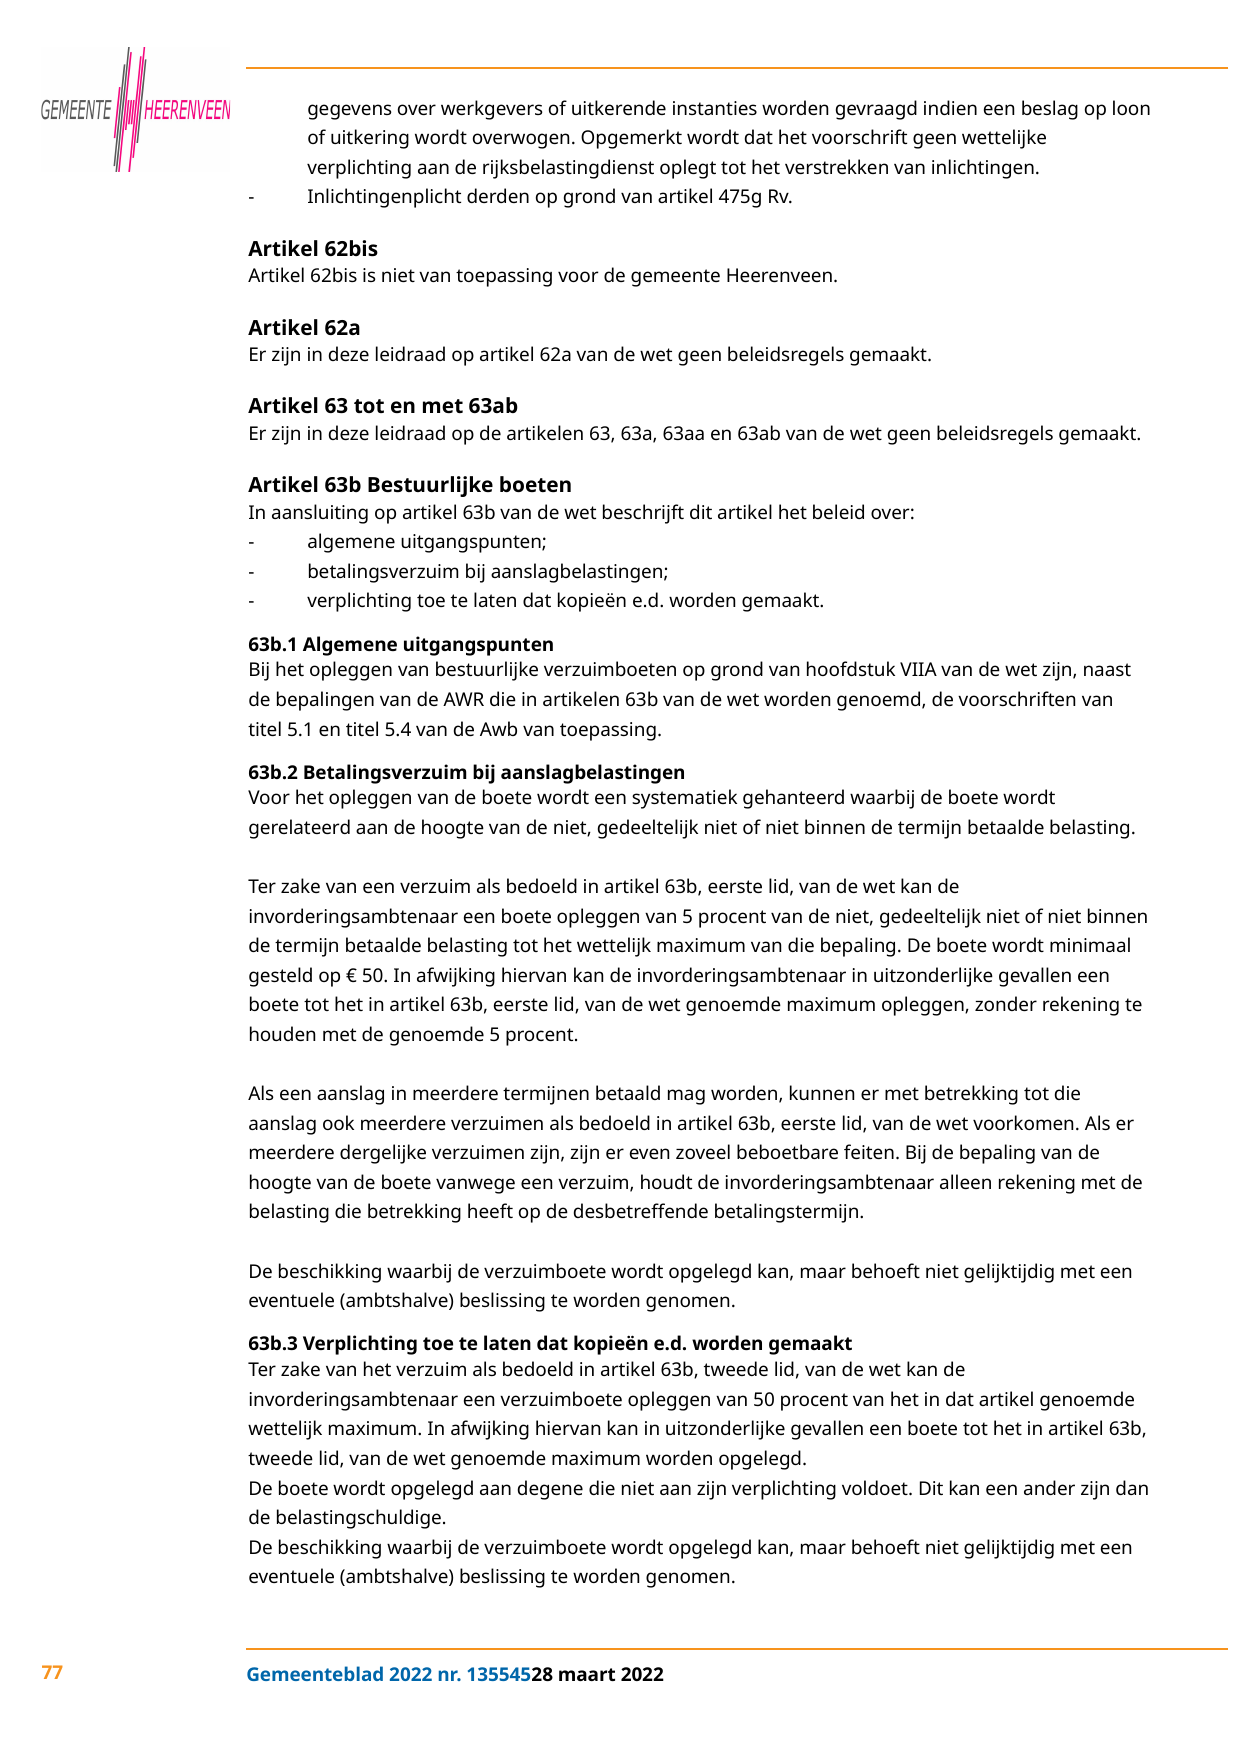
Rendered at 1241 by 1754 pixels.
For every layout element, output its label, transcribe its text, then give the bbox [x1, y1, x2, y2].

text De beschikking waarbij de verzuimboete wordt opgelegd kan, maar behoeft niet gelijktijdig met een eventuele (ambtshalve) beslissing te worden genomen. [248, 1534, 1152, 1589]
text Als een aanslag in meerdere termijnen betaald mag worden, kunnen er met betrekking tot die aanslag ook meerdere verzuimen als bedoeld in artikel 63b, eerste lid, van de wet voorkomen. Als er meerdere dergelijke verzuimen zijn, zijn er even zoveel beboetbare feiten. Bij de bepaling van de hoogte van de boete vanwege een verzuim, houdt de invorderingsambtenaar alleen rekening met de belasting die betrekking heeft op de desbetreffende betalingstermijn. [248, 1080, 1152, 1224]
picture [41, 47, 231, 172]
text De beschikking waarbij de verzuimboete wordt opgelegd kan, maar behoeft niet gelijktijdig met een eventuele (ambtshalve) beslissing te worden genomen. [248, 1258, 1152, 1313]
list gegevens over werkgevers of uitkerende instanties worden gevraagd indien een beslag op loon of uitkering wordt overwogen. Opgemerkt wordt dat het voorschrift geen wettelijke verplichting aan de rijksbelastingdienst oplegt tot het verstrekken van inlichtingen. [248, 95, 1152, 180]
text Artikel 62bis is niet van toepassing voor de gemeente Heerenveen. [248, 262, 1152, 288]
list verplichting toe te laten dat kopieën e.d. worden gemaakt. [248, 588, 1152, 613]
text 63b.2 Betalingsverzuim bij aanslagbelastingen [248, 759, 1152, 784]
list betalingsverzuim bij aanslagbelastingen; [248, 558, 1152, 584]
text In aansluiting op artikel 63b van de wet beschrijft dit artikel het beleid over: [248, 499, 1152, 525]
text 63b.1 Algemene uitgangspunten [248, 631, 1152, 657]
text Voor het opleggen van de boete wordt een systematiek gehanteerd waarbij de boete wordt gerelateerd aan de hoogte van de niet, gedeeltelijk niet of niet binnen de termijn betaalde belasting. [248, 784, 1152, 840]
text Ter zake van het verzuim als bedoeld in artikel 63b, tweede lid, van de wet kan de invorderingsambtenaar een verzuimboete opleggen van 50 procent van het in dat artikel genoemde wettelijk maximum. In afwijking hiervan kan in uitzonderlijke gevallen een boete tot het in artikel 63b, tweede lid, van de wet genoemde maximum worden opgelegd. [248, 1356, 1152, 1471]
list algemene uitgangspunten; [248, 528, 1152, 554]
text Artikel 63b Bestuurlijke boeten [248, 471, 1152, 499]
text Ter zake van een verzuim als bedoeld in artikel 63b, eerste lid, van de wet kan de invorderingsambtenaar een boete opleggen van 5 procent van de niet, gedeeltelijk niet of niet binnen de termijn betaalde belasting tot het wettelijk maximum van die bepaling. De boete wordt minimaal gesteld op € 50. In afwijking hiervan kan de invorderingsambtenaar in uitzonderlijke gevallen een boete tot het in artikel 63b, eerste lid, van de wet genoemde maximum opleggen, zonder rekening te houden met de genoemde 5 procent. [248, 873, 1152, 1047]
text Bij het opleggen van bestuurlijke verzuimboeten op grond van hoofdstuk VIIA van de wet zijn, naast de bepalingen van de AWR die in artikelen 63b van de wet worden genoemd, de voorschriften van titel 5.1 en titel 5.4 van de Awb van toepassing. [248, 657, 1152, 741]
text Er zijn in deze leidraad op de artikelen 63, 63a, 63aa en 63ab van de wet geen beleidsregels gemaakt. [248, 420, 1152, 446]
text Artikel 62a [248, 313, 1152, 341]
text De boete wordt opgelegd aan degene die niet aan zijn verplichting voldoet. Dit kan een ander zijn dan de belastingschuldige. [248, 1475, 1152, 1530]
text 63b.3 Verplichting toe te laten dat kopieën e.d. worden gemaakt [248, 1331, 1152, 1356]
text Artikel 62bis [248, 234, 1152, 262]
list Inlichtingenplicht derden op grond van artikel 475g Rv. [248, 183, 1152, 209]
text Er zijn in deze leidraad op artikel 62a van de wet geen beleidsregels gemaakt. [248, 341, 1152, 367]
text Artikel 63 tot en met 63ab [248, 392, 1152, 420]
